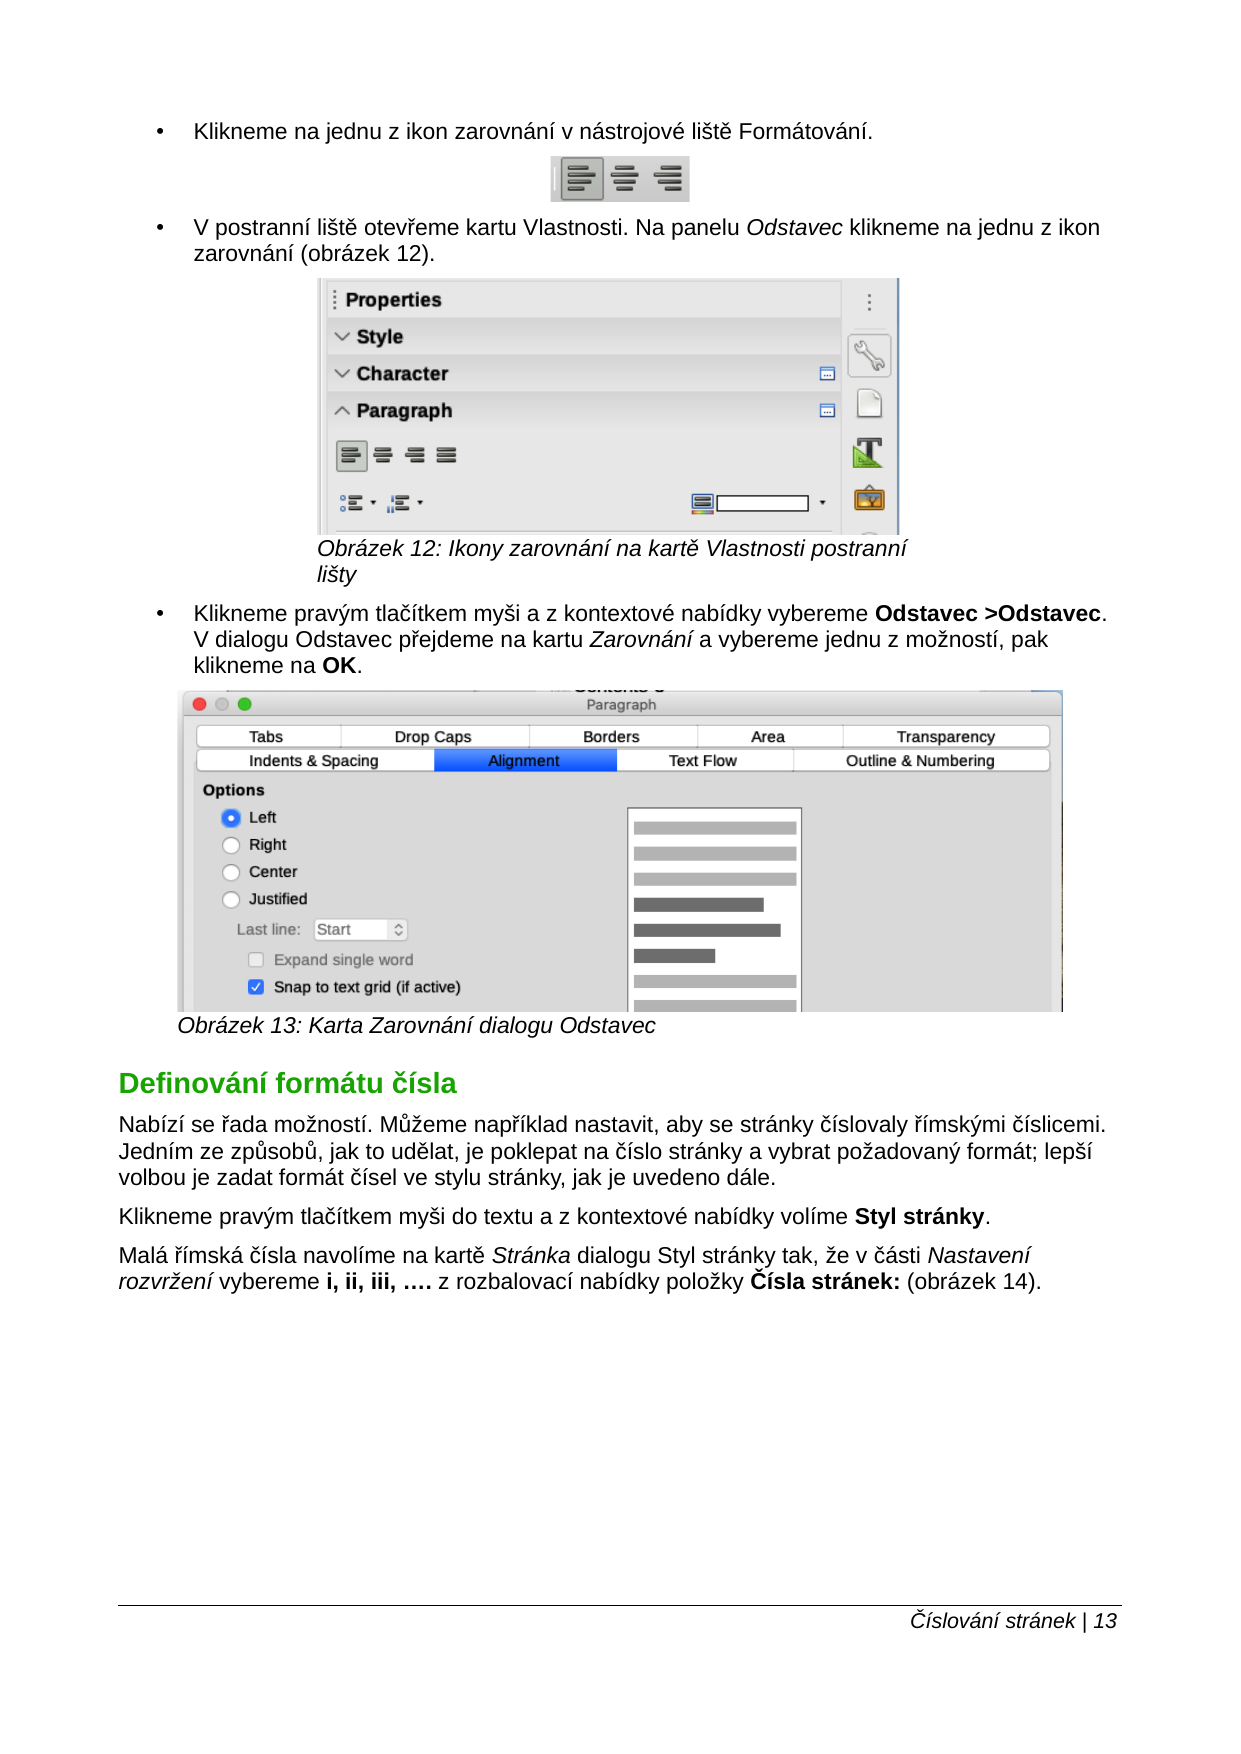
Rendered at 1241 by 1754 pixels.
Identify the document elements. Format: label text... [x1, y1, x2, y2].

text Obrázek 13: Karta Zarovnání dialogu Odstavec [177, 1012, 1063, 1038]
picture [177, 690, 1063, 1012]
list Klikneme na jednu z ikon zarovnání v nástrojové liště Formátování. [156, 118, 1122, 145]
subtitle Definování formátu čísla [118, 1066, 1122, 1099]
picture [550, 156, 690, 202]
text Malá římská čísla navolíme na kartě Stránka dialogu Styl stránky tak, že v části Nastavení rozvržení vybereme i, ii, iii, …. z rozbalovací nabídky položky Čísla stránek: (obrázek 14). [118, 1242, 1122, 1294]
text Obrázek 12: Ikony zarovnání na kartě Vlastnosti postranní lišty [317, 535, 923, 588]
list V postranní liště otevřeme kartu Vlastnosti. Na panelu Odstavec klikneme na jednu z ikon zarovnání (obrázek 12). [156, 214, 1122, 267]
list Klikneme pravým tlačítkem myši a z kontextové nabídky vybereme Odstavec >Odstavec. V dialogu Odstavec přejdeme na kartu Zarovnání a vybereme jednu z možností, pak klikneme na OK. [156, 600, 1122, 679]
text Klikneme pravým tlačítkem myši do textu a z kontextové nabídky volíme Styl stránky. [118, 1203, 1122, 1229]
text Nabízí se řada možností. Můžeme například nastavit, aby se stránky číslovaly římskými číslicemi. Jedním ze způsobů, jak to udělat, je poklepat na číslo stránky a vybrat požadovaný formát; lepší volbou je zadat formát čísel ve stylu stránky, jak je uvedeno dále. [118, 1111, 1122, 1190]
picture [317, 278, 900, 535]
